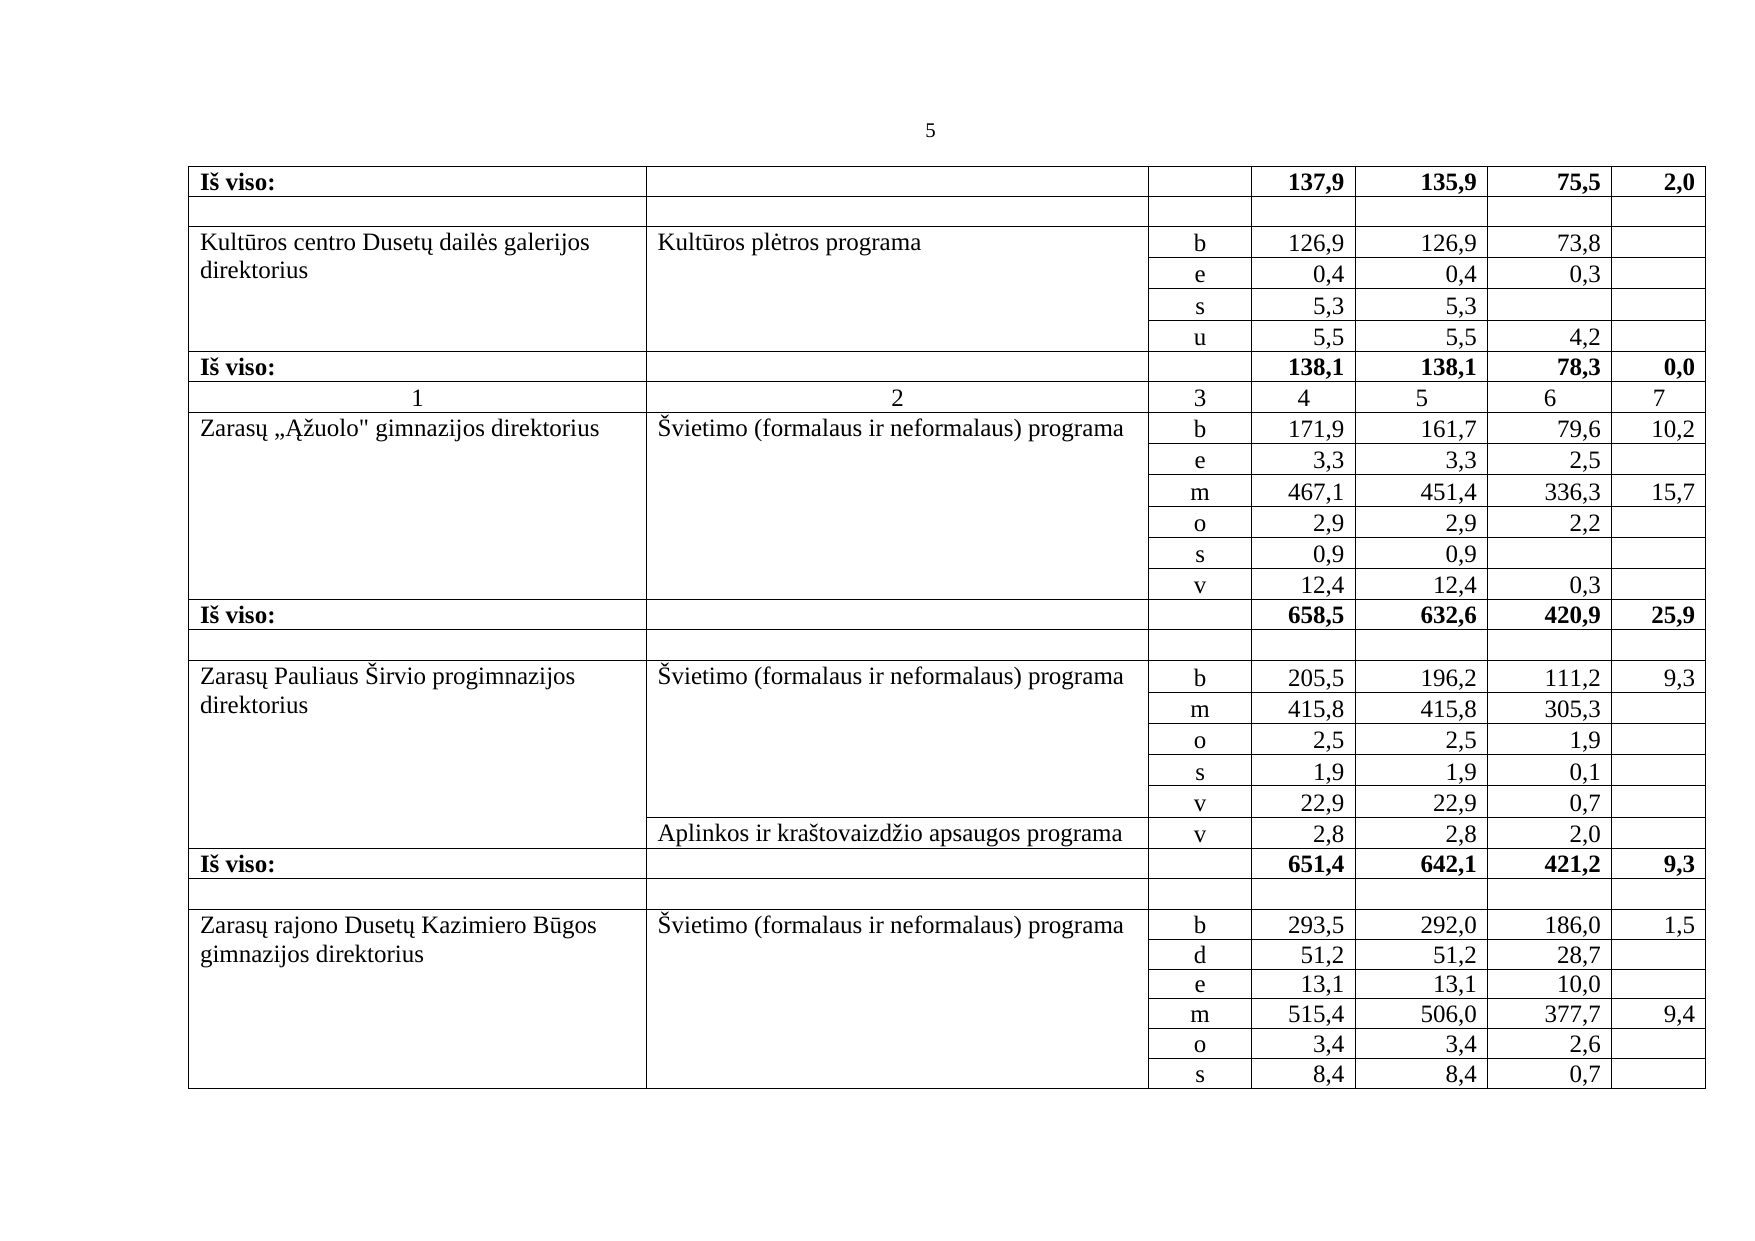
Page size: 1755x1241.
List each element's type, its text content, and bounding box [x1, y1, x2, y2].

table_cell 3,3 [1356, 444, 1487, 474]
table_cell 78,3 [1488, 352, 1611, 381]
table_cell [647, 352, 1148, 381]
table_cell 3,4 [1252, 1029, 1355, 1058]
table_cell 22,9 [1252, 786, 1355, 817]
table_cell [1612, 630, 1705, 660]
table_cell [647, 167, 1148, 196]
table_cell 6 [1488, 382, 1611, 412]
table_cell [1612, 507, 1705, 537]
table_cell v [1149, 569, 1251, 599]
table_cell 205,5 [1252, 661, 1355, 692]
table_cell [1149, 849, 1251, 878]
table_cell 2,6 [1488, 1029, 1611, 1058]
table_cell [1612, 197, 1705, 226]
table_cell b [1149, 661, 1251, 692]
table_cell 292,0 [1356, 910, 1487, 939]
table_cell [1612, 755, 1705, 785]
table_cell 138,1 [1252, 352, 1355, 381]
table_cell 2 [647, 382, 1148, 412]
table_cell 5,5 [1356, 321, 1487, 351]
table_cell 5 [1356, 382, 1487, 412]
table_cell 0,3 [1488, 258, 1611, 288]
table_cell [647, 600, 1148, 629]
table_cell Iš viso: [189, 352, 646, 381]
table_cell o [1149, 507, 1251, 537]
table_cell 2,8 [1252, 818, 1355, 848]
table_cell [1612, 289, 1705, 319]
table_cell Kultūros centro Dusetų dailės galerijos direktorius [189, 227, 646, 351]
table_cell 22,9 [1356, 786, 1487, 817]
table_cell 126,9 [1356, 227, 1487, 257]
table_cell [1149, 352, 1251, 381]
table_cell 1 [189, 382, 646, 412]
table_cell 0,3 [1488, 569, 1611, 599]
table_cell Zarasų „Ąžuolo" gimnazijos direktorius [189, 413, 646, 599]
table_cell [1612, 569, 1705, 599]
table_cell [1612, 970, 1705, 998]
table_cell 336,3 [1488, 475, 1611, 506]
table_cell 186,0 [1488, 910, 1611, 939]
table_cell [1612, 693, 1705, 723]
table_cell 73,8 [1488, 227, 1611, 257]
table_cell Aplinkos ir kraštovaizdžio apsaugos programa [647, 818, 1148, 848]
table_cell 515,4 [1252, 999, 1355, 1028]
table_cell 13,1 [1252, 970, 1355, 998]
table_cell v [1149, 818, 1251, 848]
table_cell 25,9 [1612, 600, 1705, 629]
table_cell 5,3 [1356, 289, 1487, 319]
table_cell 2,5 [1488, 444, 1611, 474]
table_cell 51,2 [1356, 940, 1487, 968]
table_cell u [1149, 321, 1251, 351]
table_cell 12,4 [1356, 569, 1487, 599]
table_cell 2,0 [1488, 818, 1611, 848]
table_cell 420,9 [1488, 600, 1611, 629]
table_cell 2,2 [1488, 507, 1611, 537]
table_cell 1,5 [1612, 910, 1705, 939]
table_cell Iš viso: [189, 600, 646, 629]
table_cell 415,8 [1252, 693, 1355, 723]
table_cell 137,9 [1252, 167, 1355, 196]
table_cell [1149, 197, 1251, 226]
table_cell [1612, 321, 1705, 351]
table_cell 377,7 [1488, 999, 1611, 1028]
table_cell 2,9 [1356, 507, 1487, 537]
table_cell 75,5 [1488, 167, 1611, 196]
table_cell [1488, 879, 1611, 909]
table_cell o [1149, 724, 1251, 754]
table_cell [1612, 724, 1705, 754]
table_cell [1149, 167, 1251, 196]
table_cell 415,8 [1356, 693, 1487, 723]
table_cell [1612, 1029, 1705, 1058]
table_cell 171,9 [1252, 413, 1355, 443]
table_cell 10,0 [1488, 970, 1611, 998]
table_cell [1488, 197, 1611, 226]
table_cell 12,4 [1252, 569, 1355, 599]
table_cell 79,6 [1488, 413, 1611, 443]
table_cell [1149, 879, 1251, 909]
table_cell 9,3 [1612, 849, 1705, 878]
table_cell s [1149, 755, 1251, 785]
table_cell [1356, 879, 1487, 909]
table_cell [1252, 879, 1355, 909]
table_cell 3 [1149, 382, 1251, 412]
table_cell 111,2 [1488, 661, 1611, 692]
table_cell o [1149, 1029, 1251, 1058]
table_cell 5,5 [1252, 321, 1355, 351]
table_cell [1252, 630, 1355, 660]
table_cell 2,5 [1252, 724, 1355, 754]
table_cell 2,9 [1252, 507, 1355, 537]
table_cell [1488, 630, 1611, 660]
table_cell 1,9 [1488, 724, 1611, 754]
table_cell 7 [1612, 382, 1705, 412]
table_cell 8,4 [1252, 1059, 1355, 1088]
table_cell [647, 197, 1148, 226]
table_cell 0,7 [1488, 1059, 1611, 1088]
table_cell 632,6 [1356, 600, 1487, 629]
table_cell [189, 879, 646, 909]
table_cell 0,0 [1612, 352, 1705, 381]
table_cell 13,1 [1356, 970, 1487, 998]
table_cell [647, 849, 1148, 878]
table_cell 15,7 [1612, 475, 1705, 506]
table_cell 126,9 [1252, 227, 1355, 257]
table_cell 451,4 [1356, 475, 1487, 506]
table_cell s [1149, 538, 1251, 568]
table_cell 467,1 [1252, 475, 1355, 506]
table_cell v [1149, 786, 1251, 817]
table_cell 10,2 [1612, 413, 1705, 443]
table_cell d [1149, 940, 1251, 968]
table_cell 28,7 [1488, 940, 1611, 968]
table_cell 3,3 [1252, 444, 1355, 474]
table_cell 421,2 [1488, 849, 1611, 878]
table_cell Zarasų Pauliaus Širvio progimnazijos direktorius [189, 661, 646, 848]
table_cell Švietimo (formalaus ir neformalaus) programa [647, 661, 1148, 817]
table_cell 51,2 [1252, 940, 1355, 968]
table_cell Švietimo (formalaus ir neformalaus) programa [647, 910, 1148, 1088]
table_cell 8,4 [1356, 1059, 1487, 1088]
table_cell 0,9 [1252, 538, 1355, 568]
table_cell [1612, 818, 1705, 848]
table_cell 161,7 [1356, 413, 1487, 443]
table_cell [1612, 1059, 1705, 1088]
table_cell 196,2 [1356, 661, 1487, 692]
table_cell [1612, 258, 1705, 288]
table_cell s [1149, 289, 1251, 319]
table_cell 0,4 [1252, 258, 1355, 288]
table_cell [1612, 879, 1705, 909]
table_cell [647, 630, 1148, 660]
table_cell 3,4 [1356, 1029, 1487, 1058]
table_cell 5,3 [1252, 289, 1355, 319]
table_cell 1,9 [1252, 755, 1355, 785]
table_cell 658,5 [1252, 600, 1355, 629]
table_cell 135,9 [1356, 167, 1487, 196]
table_cell Iš viso: [189, 167, 646, 196]
table_cell 9,4 [1612, 999, 1705, 1028]
table_cell [189, 630, 646, 660]
table_cell 651,4 [1252, 849, 1355, 878]
table_cell [1612, 940, 1705, 968]
table_cell 0,9 [1356, 538, 1487, 568]
table_cell e [1149, 444, 1251, 474]
table_cell m [1149, 475, 1251, 506]
table_cell b [1149, 910, 1251, 939]
table_cell e [1149, 258, 1251, 288]
table_cell 0,1 [1488, 755, 1611, 785]
table_cell [1252, 197, 1355, 226]
table_cell 2,5 [1356, 724, 1487, 754]
table_cell 0,4 [1356, 258, 1487, 288]
table_cell 506,0 [1356, 999, 1487, 1028]
table_cell e [1149, 970, 1251, 998]
table_cell [1149, 630, 1251, 660]
table_cell [647, 879, 1148, 909]
table_cell [189, 197, 646, 226]
table_cell 4,2 [1488, 321, 1611, 351]
table_cell [1356, 197, 1487, 226]
table_cell [1612, 444, 1705, 474]
table_cell [1488, 538, 1611, 568]
table_cell b [1149, 413, 1251, 443]
table_cell 138,1 [1356, 352, 1487, 381]
table_cell 293,5 [1252, 910, 1355, 939]
table_cell [1488, 289, 1611, 319]
table_cell Zarasų rajono Dusetų Kazimiero Būgos gimnazijos direktorius [189, 910, 646, 1088]
table_cell [1356, 630, 1487, 660]
table_cell [1149, 600, 1251, 629]
table_cell [1612, 227, 1705, 257]
table_cell b [1149, 227, 1251, 257]
table_cell 2,8 [1356, 818, 1487, 848]
table_cell [1612, 786, 1705, 817]
table_cell m [1149, 999, 1251, 1028]
table_cell Iš viso: [189, 849, 646, 878]
table_cell 0,7 [1488, 786, 1611, 817]
table_cell 642,1 [1356, 849, 1487, 878]
table_cell 2,0 [1612, 167, 1705, 196]
table_cell 4 [1252, 382, 1355, 412]
table_cell Švietimo (formalaus ir neformalaus) programa [647, 413, 1148, 599]
table_cell m [1149, 693, 1251, 723]
table_cell Kultūros plėtros programa [647, 227, 1148, 351]
table_cell [1612, 538, 1705, 568]
table_cell s [1149, 1059, 1251, 1088]
table_cell 305,3 [1488, 693, 1611, 723]
table_cell 9,3 [1612, 661, 1705, 692]
table_cell 1,9 [1356, 755, 1487, 785]
